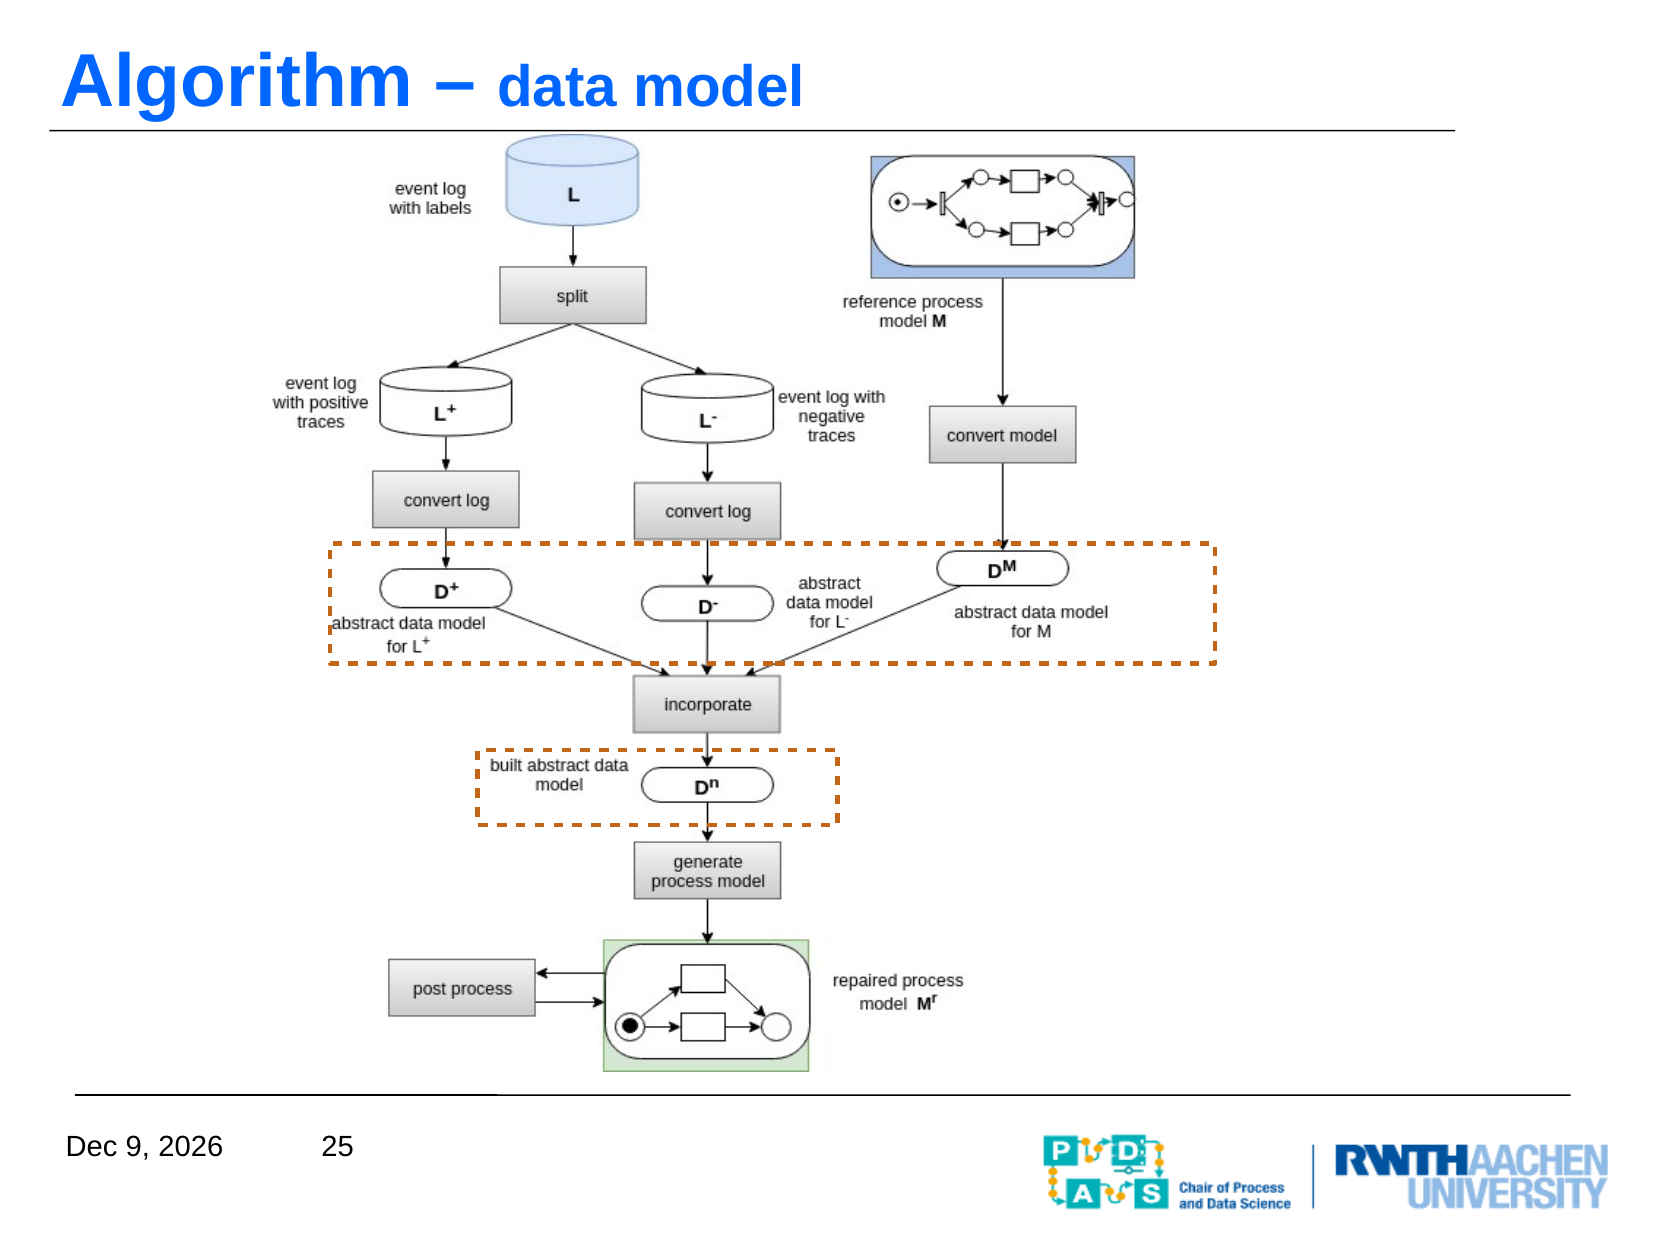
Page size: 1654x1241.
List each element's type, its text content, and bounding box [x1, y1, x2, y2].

picture [1005, 1090, 1647, 1241]
title Algorithm – data model [60, 30, 1549, 131]
picture [270, 134, 1261, 1072]
